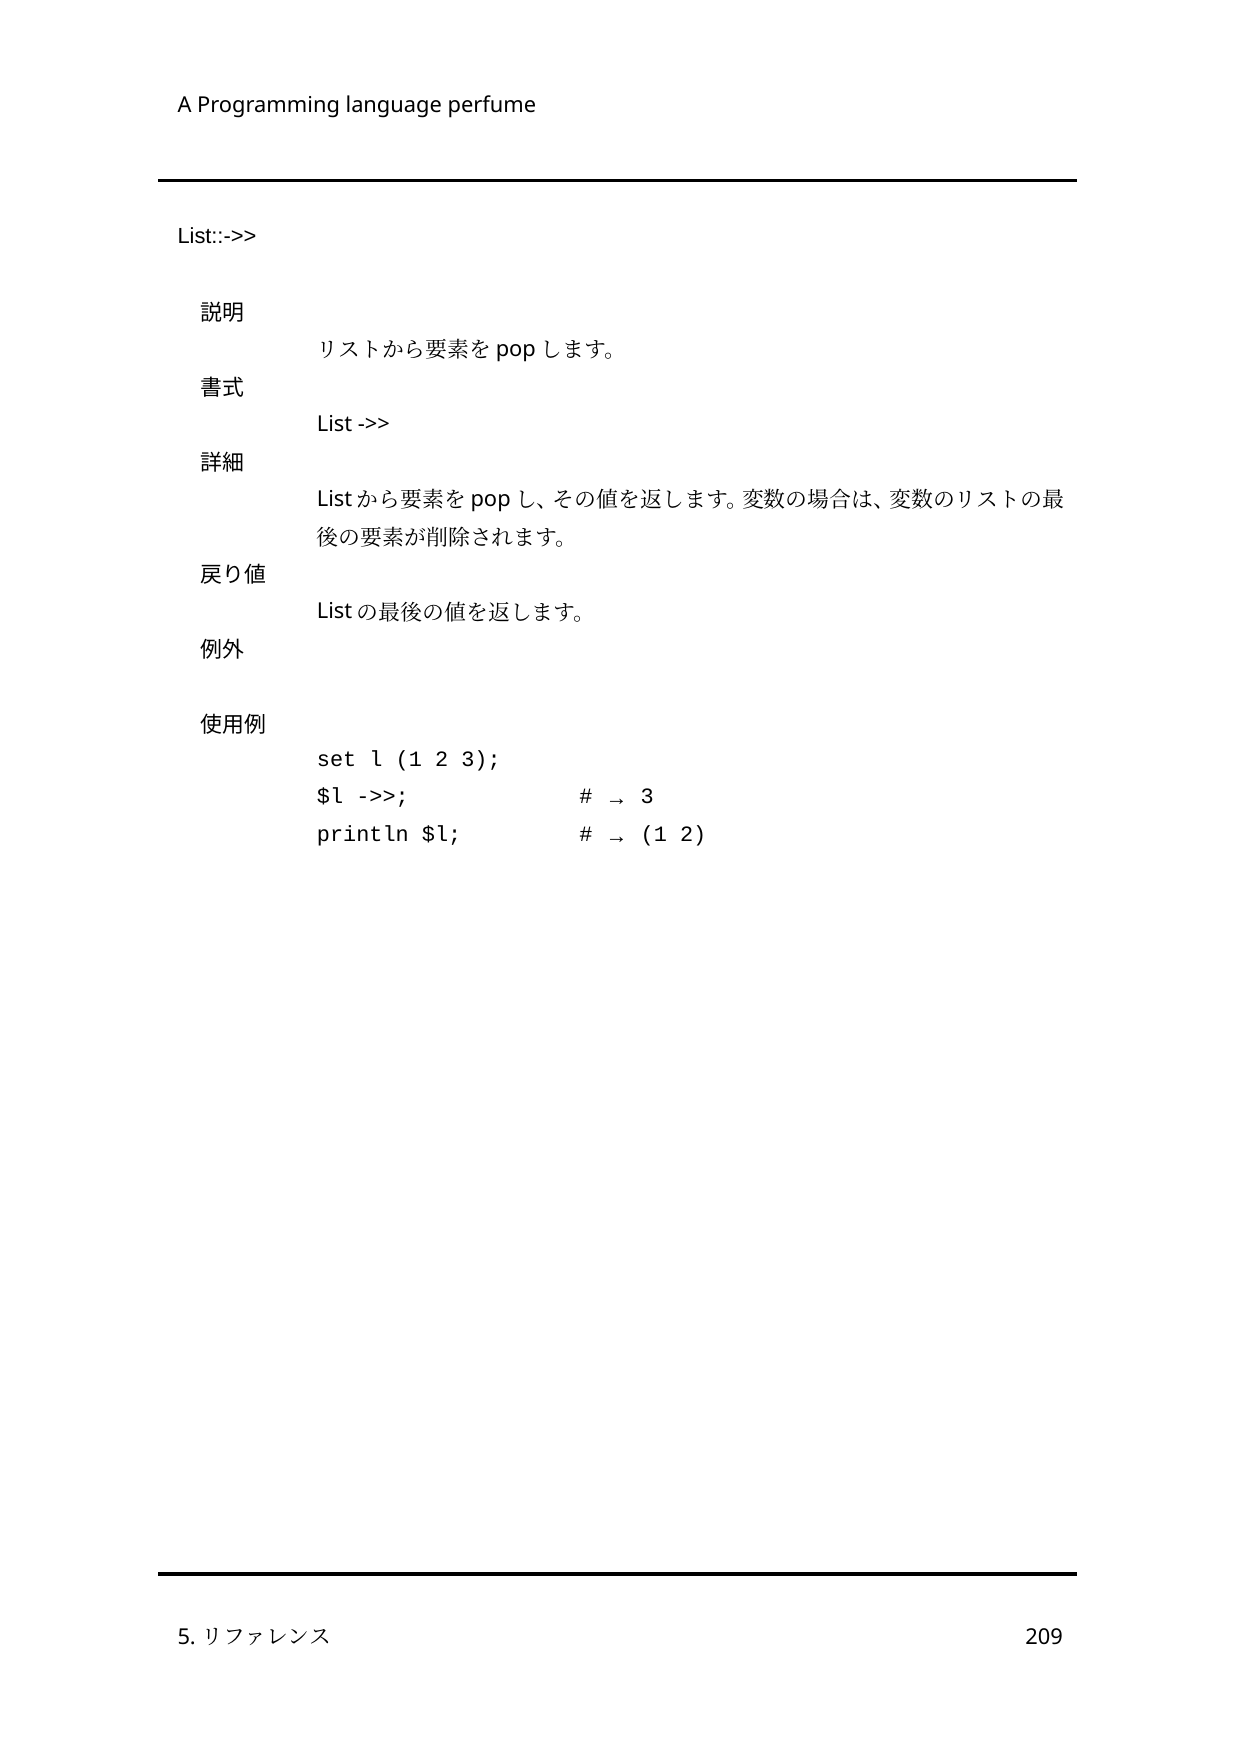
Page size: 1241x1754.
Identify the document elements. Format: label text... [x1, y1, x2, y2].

table_cell 書式 [200, 367, 317, 442]
table_cell 使用例 [200, 704, 317, 854]
table_cell 戻り値 [200, 554, 317, 629]
table_cell set l (1 2 3); $l ->>; # → 3 println $l; # → (1 2) [317, 704, 1063, 854]
table_cell Listから要素をpopし、その値を返します。変数の場合は、変数のリストの最後の要素が削除されます。 [317, 442, 1063, 554]
table_cell 例外 [200, 629, 317, 704]
table_header リストから要素をpopします。 [317, 292, 1063, 367]
table_cell Listの最後の値を返します。 [317, 554, 1063, 629]
table_header 説明 [200, 292, 317, 367]
table_cell [317, 629, 1063, 704]
subtitle List::->> [177, 217, 1063, 254]
table_cell 詳細 [200, 442, 317, 554]
table_cell List ->> [317, 367, 1063, 442]
